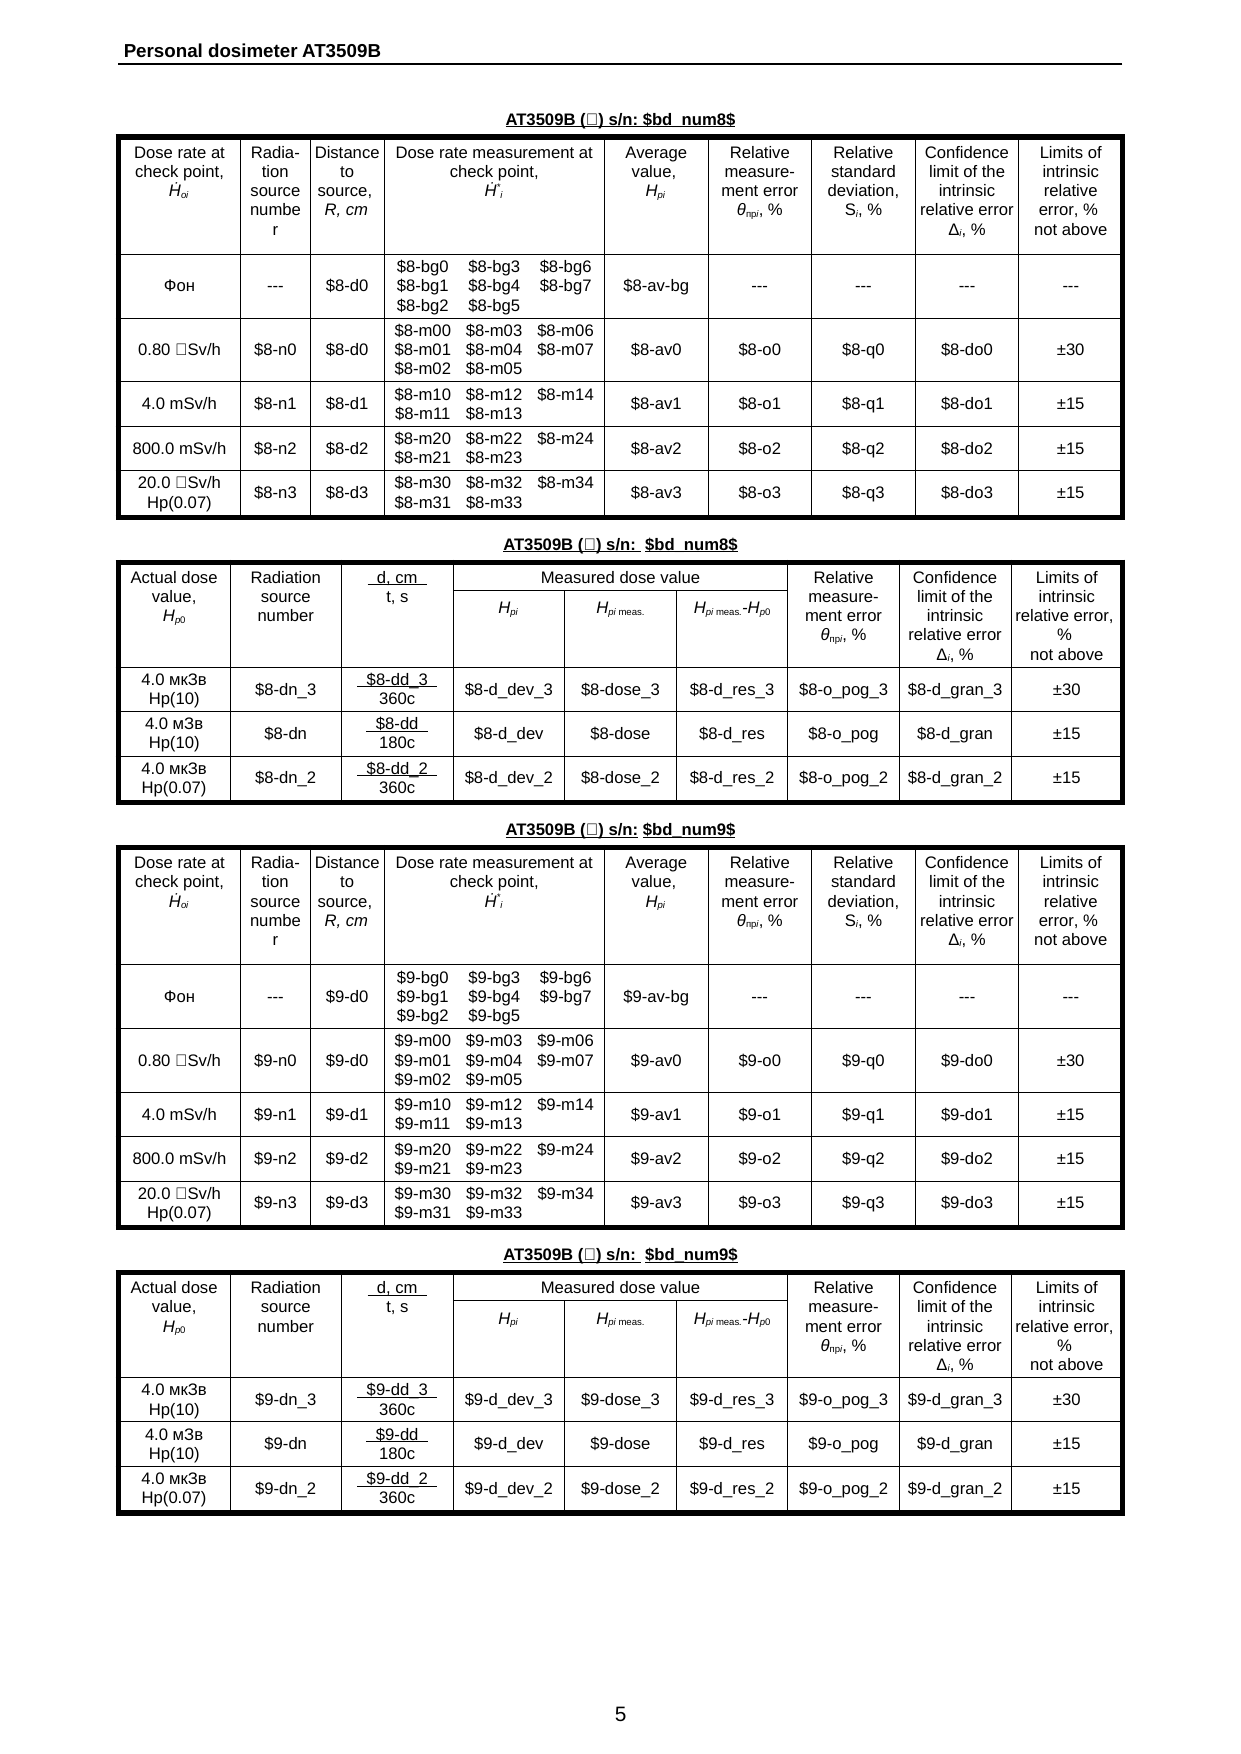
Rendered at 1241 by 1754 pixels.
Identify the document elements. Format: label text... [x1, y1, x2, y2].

table_cell $9-d_gran_2 [900, 1467, 1011, 1510]
table_cell Dose rate measurement at check point, Ḣ*i [385, 140, 604, 254]
table_cell ±15 [1019, 1093, 1120, 1136]
table_cell $8-av3 [605, 471, 708, 515]
table_cell $8-d_res [677, 712, 787, 756]
table_cell Hpi meas.-Hp0 [677, 591, 787, 667]
table_cell ±30 [1012, 668, 1120, 711]
table_cell $8-d_dev_3 [454, 668, 564, 711]
table_cell 20.0 Sv/h Hp(0.07) [121, 1182, 240, 1225]
table_cell $9-q2 [812, 1137, 915, 1181]
table_cell Relative measure-ment error θпрi, % [709, 850, 811, 964]
table_cell 20.0 Sv/h Hp(0.07) [121, 471, 240, 515]
table_cell 4.0 mSv/h [121, 1093, 240, 1136]
table_cell $9-dose_2 [565, 1467, 676, 1510]
table_cell $9-d_res [677, 1422, 787, 1466]
table_cell ±15 [1019, 427, 1120, 470]
table_cell 4.0 мЗв Hp(10) [121, 712, 230, 756]
table_cell ±15 [1019, 382, 1120, 426]
table_cell $9-d_res_2 [677, 1467, 787, 1510]
table_cell $9-d0 [311, 965, 384, 1028]
table_cell 4.0 мкЗв Hp(0.07) [121, 757, 230, 800]
table_cell $9-o1 [709, 1093, 811, 1136]
table_cell $9-d_res_3 [677, 1378, 787, 1421]
table_cell Distance to source, R, сm [311, 140, 384, 254]
table_cell Dose rate at check point, Ḣoi [121, 850, 240, 964]
table_cell $8-av2 [605, 427, 708, 470]
table_cell $9-m20 $9-m21 $9-m22 $9-m23 $9-m24 [385, 1137, 604, 1181]
table_cell $8-bg0 $8-bg1 $8-bg2 $8-bg3 $8-bg4 $8-bg5 $8-bg6 $8-bg7 [385, 255, 604, 318]
table_cell $9-bg0 $9-bg1 $9-bg2 $9-bg3 $9-bg4 $9-bg5 $9-bg6 $9-bg7 [385, 965, 604, 1028]
table_cell Confidence limit of the intrinsic relative error Δi, % [916, 140, 1018, 254]
table_cell $8-dd_3 360c [342, 668, 453, 711]
table_cell $9-dn_3 [231, 1378, 341, 1421]
table_cell $9-o0 [709, 1029, 811, 1092]
table_cell Hpi [454, 591, 564, 667]
table_cell $9-d_dev [454, 1422, 564, 1466]
table_cell $8-m10 $8-m11 $8-m12 $8-m13 $8-m14 [385, 382, 604, 426]
table_cell $8-o3 [709, 471, 811, 515]
table_cell $9-dn_2 [231, 1467, 341, 1510]
table_header AT3509B () s/n: $bd_num9$ [118, 805, 1122, 845]
table_cell $8-dose_2 [565, 757, 676, 800]
table_cell $8-o0 [709, 319, 811, 381]
table_cell 800.0 mSv/h [121, 1137, 240, 1181]
table_cell $8-av1 [605, 382, 708, 426]
table_cell $9-n1 [241, 1093, 310, 1136]
table_cell $8-dose [565, 712, 676, 756]
table_cell $9-d_dev_2 [454, 1467, 564, 1510]
table_cell $8-av-bg [605, 255, 708, 318]
table_cell $8-do2 [916, 427, 1018, 470]
table_cell d, cm t, s [342, 1275, 453, 1377]
table_cell $9-d2 [311, 1137, 384, 1181]
table_cell Actual dose value, Hp0 [121, 565, 230, 667]
table_cell $8-d_dev [454, 712, 564, 756]
table_cell --- [709, 965, 811, 1028]
table_cell d, cm t, s [342, 565, 453, 667]
table_cell $8-d_gran [900, 712, 1011, 756]
table_cell ±15 [1019, 1137, 1120, 1181]
table_cell $9-d_gran_3 [900, 1378, 1011, 1421]
table_cell 4.0 мкЗв Hp(10) [121, 1378, 230, 1421]
table_cell $9-n0 [241, 1029, 310, 1092]
table_cell Confidence limit of the intrinsic relative error Δi, % [916, 850, 1018, 964]
table_cell $9-dose [565, 1422, 676, 1466]
table_cell Limits of intrinsic relative error, % not above [1012, 1275, 1120, 1377]
table_cell --- [916, 255, 1018, 318]
table_cell $9-m00 $9-m01 $9-m02 $9-m03 $9-m04 $9-m05 $9-m06 $9-m07 [385, 1029, 604, 1092]
table_cell $9-q3 [812, 1182, 915, 1225]
table_cell --- [241, 965, 310, 1028]
table_cell $8-q3 [812, 471, 915, 515]
table_cell $8-o1 [709, 382, 811, 426]
table_cell Limits of intrinsic relative error, % not above [1019, 850, 1120, 964]
table_cell $8-d_gran_3 [900, 668, 1011, 711]
table_cell $8-dose_3 [565, 668, 676, 711]
table_cell 4.0 мкЗв Hp(0.07) [121, 1467, 230, 1510]
table_cell $8-d0 [311, 319, 384, 381]
table_cell 800.0 mSv/h [121, 427, 240, 470]
table_cell Hpi [454, 1301, 564, 1377]
table_cell Hpi meas. [565, 591, 676, 667]
table_header AT3509B () s/n: $bd_num9$ [118, 1230, 1122, 1270]
table_cell 4.0 мЗв Hp(10) [121, 1422, 230, 1466]
table_cell Confidence limit of the intrinsic relative error Δi, % [900, 565, 1011, 667]
table_cell Radiation source number [231, 1275, 341, 1377]
table_cell Relative measure-ment error θпрi, % [788, 565, 899, 667]
table_cell $8-o_pog [788, 712, 899, 756]
table_cell ±15 [1012, 712, 1120, 756]
table_cell $9-do3 [916, 1182, 1018, 1225]
table_cell --- [1019, 255, 1120, 318]
table_cell $9-av2 [605, 1137, 708, 1181]
table_cell Measured dose value [454, 1275, 787, 1300]
table_cell $8-dn_3 [231, 668, 341, 711]
table_cell $8-av0 [605, 319, 708, 381]
table_cell Relative standard deviation, Si, % [812, 140, 915, 254]
table_cell 0.80 Sv/h [121, 319, 240, 381]
table_cell Фон [121, 965, 240, 1028]
table_cell Confidence limit of the intrinsic relative error Δi, % [900, 1275, 1011, 1377]
table_cell Hpi meas. [565, 1301, 676, 1377]
table_cell Relative standard deviation, Si, % [812, 850, 915, 964]
table_cell Relative measure-ment error θпрi, % [709, 140, 811, 254]
table_cell $8-d_res_2 [677, 757, 787, 800]
table_cell $9-o3 [709, 1182, 811, 1225]
table_cell ±15 [1012, 757, 1120, 800]
table_cell $9-o_pog [788, 1422, 899, 1466]
table_cell $8-o2 [709, 427, 811, 470]
table_cell $8-d3 [311, 471, 384, 515]
table_cell $8-do3 [916, 471, 1018, 515]
table_cell Actual dose value, Hp0 [121, 1275, 230, 1377]
table_cell $8-d_gran_2 [900, 757, 1011, 800]
table_cell Relative measure-ment error θпрi, % [788, 1275, 899, 1377]
table_cell --- [812, 965, 915, 1028]
table_cell $8-n3 [241, 471, 310, 515]
table_cell ±30 [1019, 1029, 1120, 1092]
table_header AT3509B () s/n: $bd_num8$ [118, 520, 1122, 559]
table_cell $8-o_pog_3 [788, 668, 899, 711]
table_cell $9-o_pog_3 [788, 1378, 899, 1421]
table_cell $9-do0 [916, 1029, 1018, 1092]
table_cell $8-dd 180c [342, 712, 453, 756]
table_cell $8-n0 [241, 319, 310, 381]
table_cell $8-q0 [812, 319, 915, 381]
table_header AT3509B () s/n: $bd_num8$ [118, 95, 1122, 134]
table_cell $9-m10 $9-m11 $9-m12 $9-m13 $9-m14 [385, 1093, 604, 1136]
table_cell --- [241, 255, 310, 318]
table_cell ±30 [1019, 319, 1120, 381]
table_cell $8-m30 $8-m31 $8-m32 $8-m33 $8-m34 [385, 471, 604, 515]
table_cell $9-d1 [311, 1093, 384, 1136]
table_cell $8-do1 [916, 382, 1018, 426]
table_cell $9-m30 $9-m31 $9-m32 $9-m33 $9-m34 [385, 1182, 604, 1225]
table_cell $9-dd_2 360c [342, 1467, 453, 1510]
table_cell $8-d_res_3 [677, 668, 787, 711]
table_cell $9-d_gran [900, 1422, 1011, 1466]
table_cell Limits of intrinsic relative error, % not above [1012, 565, 1120, 667]
table_cell $8-dd_2 360c [342, 757, 453, 800]
table_cell $9-q1 [812, 1093, 915, 1136]
table_cell $9-dn [231, 1422, 341, 1466]
table_cell $8-d0 [311, 255, 384, 318]
table_cell Radia-tion source number [241, 850, 310, 964]
table_cell Limits of intrinsic relative error, % not above [1019, 140, 1120, 254]
table_cell --- [812, 255, 915, 318]
table_cell ±15 [1019, 1182, 1120, 1225]
table_cell --- [916, 965, 1018, 1028]
table_cell 4.0 mSv/h [121, 382, 240, 426]
table_cell $9-dd 180c [342, 1422, 453, 1466]
table_cell $9-n3 [241, 1182, 310, 1225]
table_cell $9-av3 [605, 1182, 708, 1225]
table_cell --- [1019, 965, 1120, 1028]
table_cell Dose rate measurement at check point, Ḣ*i [385, 850, 604, 964]
table_cell --- [709, 255, 811, 318]
table_cell $8-dn_2 [231, 757, 341, 800]
table_cell $8-dn [231, 712, 341, 756]
table_cell $9-o_pog_2 [788, 1467, 899, 1510]
table_cell $9-q0 [812, 1029, 915, 1092]
table_cell $8-d_dev_2 [454, 757, 564, 800]
table_cell $8-m00 $8-m01 $8-m02 $8-m03 $8-m04 $8-m05 $8-m06 $8-m07 [385, 319, 604, 381]
table_cell $9-av0 [605, 1029, 708, 1092]
table_cell ±30 [1012, 1378, 1120, 1421]
table_cell $9-d3 [311, 1182, 384, 1225]
table_cell $9-av-bg [605, 965, 708, 1028]
table_cell Dose rate at check point, Ḣoi [121, 140, 240, 254]
table_cell $9-n2 [241, 1137, 310, 1181]
table_cell $8-m20 $8-m21 $8-m22 $8-m23 $8-m24 [385, 427, 604, 470]
table_cell Radia-tion source number [241, 140, 310, 254]
table_cell $9-dose_3 [565, 1378, 676, 1421]
table_cell $9-do2 [916, 1137, 1018, 1181]
table_cell Average value, Hpi [605, 850, 708, 964]
table_cell 0.80 Sv/h [121, 1029, 240, 1092]
table_cell ±15 [1019, 471, 1120, 515]
table_cell $8-q1 [812, 382, 915, 426]
table_cell ±15 [1012, 1422, 1120, 1466]
table_cell $8-o_pog_2 [788, 757, 899, 800]
table_cell Distance to source, R, сm [311, 850, 384, 964]
table_cell $9-av1 [605, 1093, 708, 1136]
table_cell $8-d2 [311, 427, 384, 470]
table_cell $8-d1 [311, 382, 384, 426]
table_cell $9-o2 [709, 1137, 811, 1181]
table_cell $9-d_dev_3 [454, 1378, 564, 1421]
table_cell $8-n1 [241, 382, 310, 426]
table_cell $8-n2 [241, 427, 310, 470]
table_cell $9-do1 [916, 1093, 1018, 1136]
table_cell Measured dose value [454, 565, 787, 590]
table_cell ±15 [1012, 1467, 1120, 1510]
table_cell $9-dd_3 360c [342, 1378, 453, 1421]
table_cell Hpi meas.-Hp0 [677, 1301, 787, 1377]
table_cell $8-do0 [916, 319, 1018, 381]
table_cell $9-d0 [311, 1029, 384, 1092]
table_cell $8-q2 [812, 427, 915, 470]
table_cell Radiation source number [231, 565, 341, 667]
table_cell Average value, Hpi [605, 140, 708, 254]
table_cell Фон [121, 255, 240, 318]
table_cell 4.0 мкЗв Hp(10) [121, 668, 230, 711]
